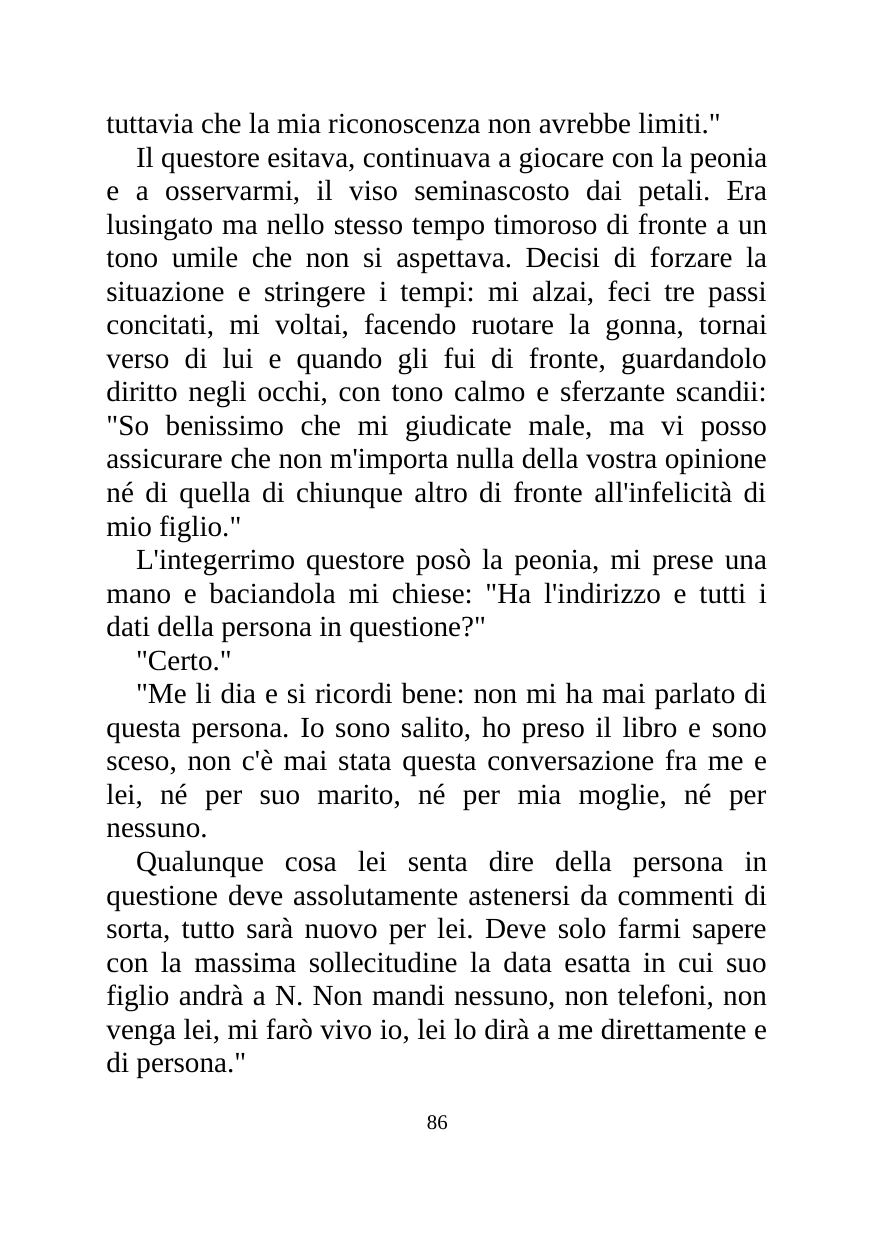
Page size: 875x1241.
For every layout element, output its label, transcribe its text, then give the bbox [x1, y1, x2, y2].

text "Me li dia e si ricordi bene: non mi ha mai parlato di questa persona. Io sono salito, ho preso il libro e sono sceso, non c'è mai stata questa conversazione fra me e lei, né per suo marito, né per mia moglie, né per nessuno. [106, 676, 768, 844]
text Qualunque cosa lei senta dire della persona in questione deve assolutamente astenersi da commenti di sorta, tutto sarà nuovo per lei. Deve solo farmi sapere con la massima sollecitudine la data esatta in cui suo figlio andrà a N. Non mandi nessuno, non telefoni, non venga lei, mi farò vivo io, lei lo dirà a me direttamente e di persona." [106, 844, 768, 1079]
text "Certo." [106, 643, 768, 676]
text L'integerrimo questore posò la peonia, mi prese una mano e baciandola mi chiese: "Ha l'indirizzo e tutti i dati della persona in questione?" [106, 542, 768, 643]
text tuttavia che la mia riconoscenza non avrebbe limiti." [106, 106, 768, 140]
text Il questore esitava, continuava a giocare con la peonia e a osservarmi, il viso seminascosto dai petali. Era lusingato ma nello stesso tempo timoroso di fronte a un tono umile che non si aspettava. Decisi di forzare la situazione e stringere i tempi: mi alzai, feci tre passi concitati, mi voltai, facendo ruotare la gonna, tornai verso di lui e quando gli fui di fronte, guardandolo diritto negli occhi, con tono calmo e sferzante scandii: "So benissimo che mi giudicate male, ma vi posso assicurare che non m'importa nulla della vostra opinione né di quella di chiunque altro di fronte all'infelicità di mio figlio." [106, 140, 768, 542]
